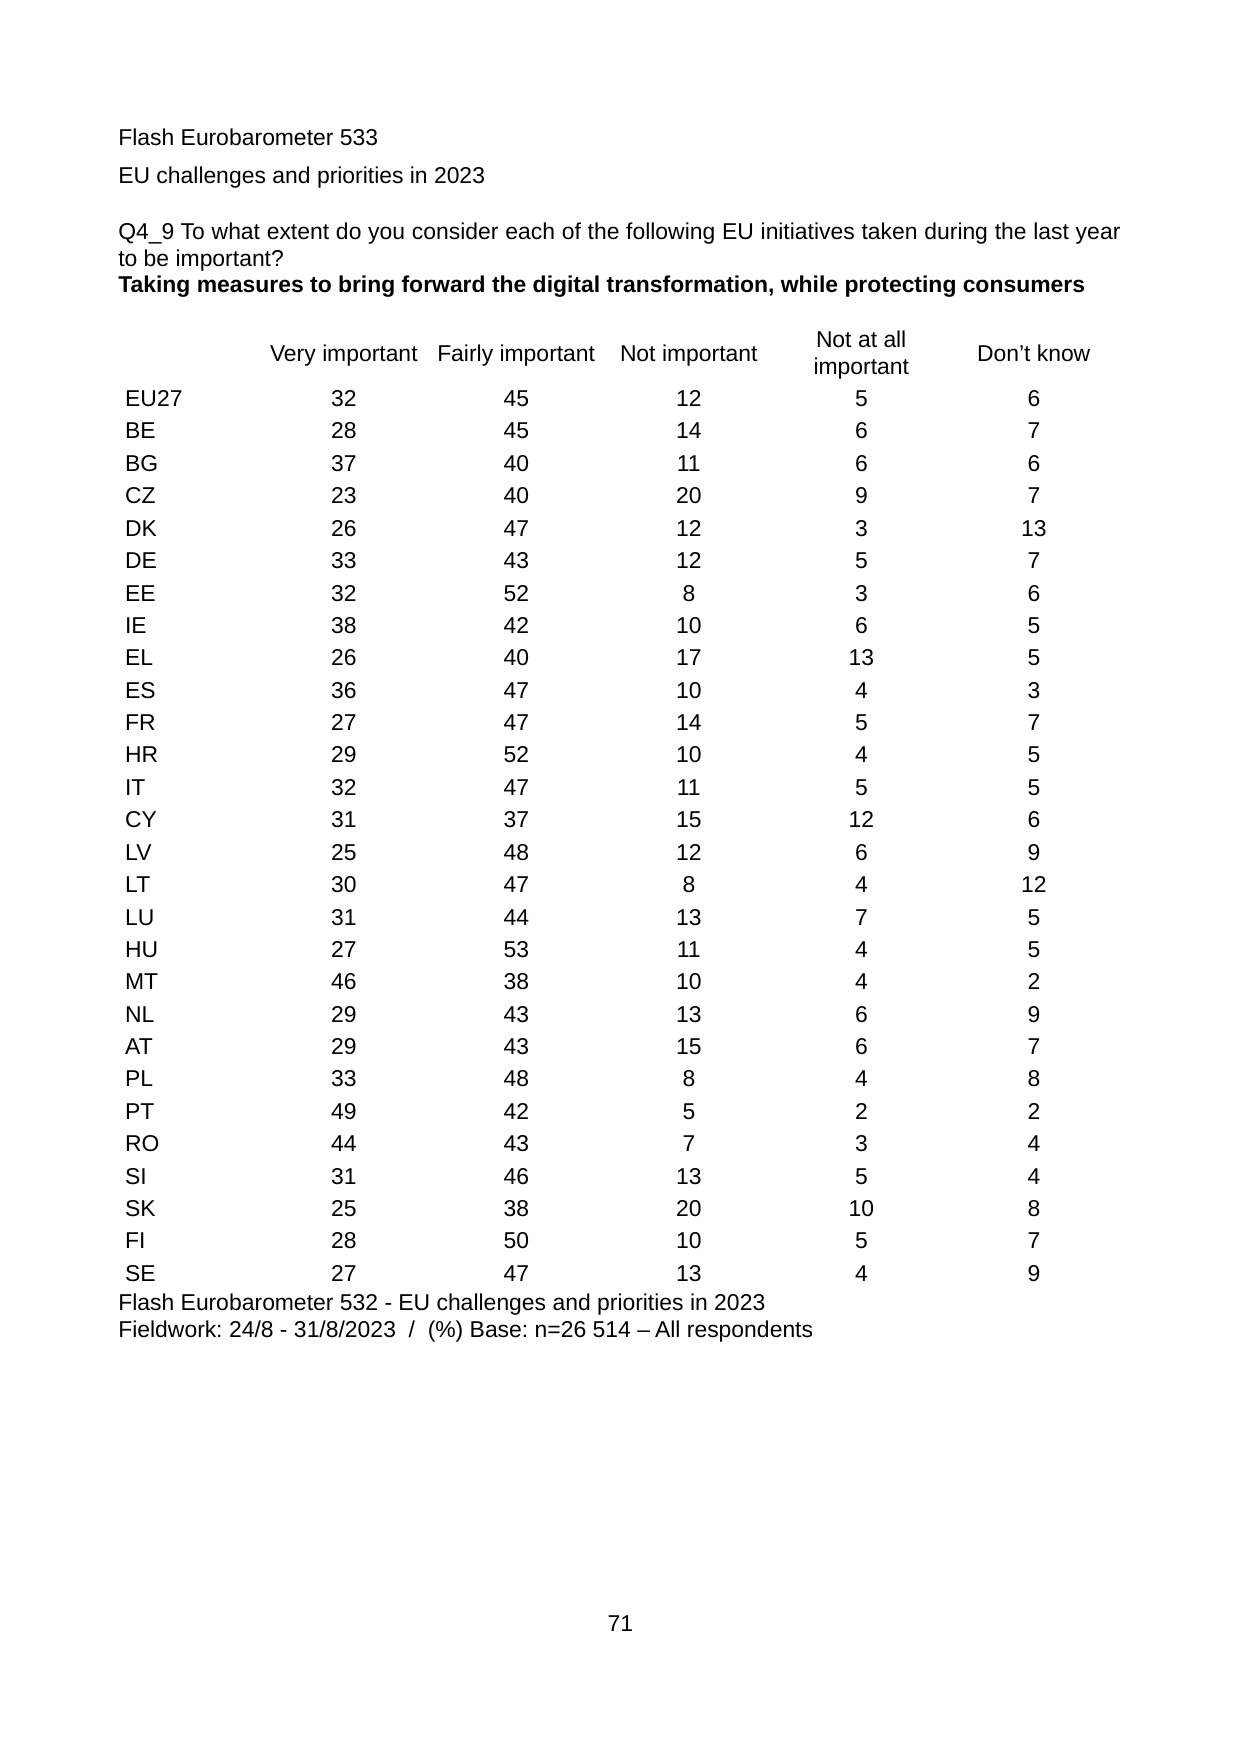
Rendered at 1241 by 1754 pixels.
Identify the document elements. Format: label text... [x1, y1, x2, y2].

table_cell SE [122, 1257, 257, 1289]
table_cell 6 [775, 1030, 947, 1062]
table_cell 4 [775, 739, 947, 771]
table_cell 45 [430, 415, 602, 447]
table_cell 8 [602, 868, 775, 900]
table_cell 20 [602, 1192, 775, 1224]
table_cell 28 [257, 1224, 430, 1257]
table_cell EL [122, 641, 257, 674]
table_cell 5 [775, 771, 947, 803]
table_cell 52 [430, 739, 602, 771]
table_cell 47 [430, 1257, 602, 1289]
table_cell 4 [947, 1160, 1120, 1192]
table_header Fairly important [430, 324, 602, 382]
table_cell 11 [602, 447, 775, 479]
table_cell 20 [602, 479, 775, 512]
table_cell 5 [775, 382, 947, 414]
table_cell 12 [602, 836, 775, 868]
table_cell 45 [430, 382, 602, 414]
table_cell PT [122, 1095, 257, 1127]
table_cell 3 [775, 512, 947, 544]
table_cell 13 [602, 1160, 775, 1192]
table_cell FR [122, 706, 257, 738]
table_cell 7 [947, 1030, 1120, 1062]
table_cell 6 [775, 836, 947, 868]
table_cell 5 [775, 706, 947, 738]
table_cell 7 [775, 900, 947, 933]
table_cell 15 [602, 1030, 775, 1062]
table_cell 6 [775, 609, 947, 641]
table_cell 23 [257, 479, 430, 512]
table_header Not important [602, 324, 775, 382]
table_cell 52 [430, 576, 602, 609]
table_cell CZ [122, 479, 257, 512]
table_cell IE [122, 609, 257, 641]
table_cell 31 [257, 1160, 430, 1192]
text Flash Eurobarometer 532 - EU challenges and priorities in 2023 [118, 1289, 1122, 1316]
table_cell 3 [775, 576, 947, 609]
table_cell BE [122, 415, 257, 447]
table_cell 50 [430, 1224, 602, 1257]
table_cell 6 [947, 382, 1120, 414]
table_cell 13 [775, 641, 947, 674]
table_header Don’t know [947, 324, 1120, 382]
table_cell 8 [947, 1192, 1120, 1224]
table_cell EE [122, 576, 257, 609]
table_cell IT [122, 771, 257, 803]
table_cell 14 [602, 415, 775, 447]
table_cell 29 [257, 739, 430, 771]
table_cell 2 [775, 1095, 947, 1127]
table_cell 29 [257, 1030, 430, 1062]
table_cell 42 [430, 1095, 602, 1127]
table_cell 33 [257, 544, 430, 576]
table_cell PL [122, 1063, 257, 1095]
table_cell 2 [947, 1095, 1120, 1127]
table_cell 33 [257, 1063, 430, 1095]
table_cell SK [122, 1192, 257, 1224]
table_cell 38 [430, 1192, 602, 1224]
table_cell RO [122, 1127, 257, 1159]
table_cell 5 [947, 609, 1120, 641]
table_cell 5 [775, 1160, 947, 1192]
table_cell 5 [775, 1224, 947, 1257]
table_cell 46 [257, 965, 430, 998]
table_cell 5 [947, 641, 1120, 674]
table_cell 49 [257, 1095, 430, 1127]
table_cell 43 [430, 1127, 602, 1159]
table_cell 10 [602, 674, 775, 706]
table_cell 3 [947, 674, 1120, 706]
text Fieldwork: 24/8 - 31/8/2023 / (%) Base: n=26 514 – All respondents [118, 1316, 1122, 1342]
table_cell 27 [257, 933, 430, 965]
table_cell 6 [775, 447, 947, 479]
table_cell 12 [602, 544, 775, 576]
table_cell 10 [602, 965, 775, 998]
table_cell 12 [947, 868, 1120, 900]
table_cell 47 [430, 771, 602, 803]
table_cell 38 [430, 965, 602, 998]
table_cell 8 [602, 1063, 775, 1095]
text Taking measures to bring forward the digital transformation, while protecting consumers [118, 271, 1122, 297]
table_cell 12 [775, 803, 947, 836]
table_cell 26 [257, 641, 430, 674]
table_cell 43 [430, 1030, 602, 1062]
table_cell HU [122, 933, 257, 965]
table_cell 40 [430, 641, 602, 674]
table_cell SI [122, 1160, 257, 1192]
table_cell 48 [430, 836, 602, 868]
table_cell 31 [257, 900, 430, 933]
table_cell 3 [775, 1127, 947, 1159]
table_cell 13 [947, 512, 1120, 544]
table_cell 44 [257, 1127, 430, 1159]
table_cell 46 [430, 1160, 602, 1192]
table_cell 6 [775, 415, 947, 447]
table_cell 48 [430, 1063, 602, 1095]
table_cell 31 [257, 803, 430, 836]
table_cell 4 [947, 1127, 1120, 1159]
table_cell BG [122, 447, 257, 479]
table_cell 47 [430, 868, 602, 900]
table_cell LV [122, 836, 257, 868]
table_cell 27 [257, 1257, 430, 1289]
table_cell 9 [947, 836, 1120, 868]
table_cell CY [122, 803, 257, 836]
table_cell 32 [257, 382, 430, 414]
table_cell 10 [602, 739, 775, 771]
table_cell 5 [602, 1095, 775, 1127]
table_cell 40 [430, 447, 602, 479]
table_cell 32 [257, 771, 430, 803]
table_cell 32 [257, 576, 430, 609]
table_cell 7 [947, 544, 1120, 576]
table_cell 47 [430, 706, 602, 738]
table_cell 5 [947, 933, 1120, 965]
table_header Very important [257, 324, 430, 382]
table_cell 5 [947, 739, 1120, 771]
table_cell 4 [775, 933, 947, 965]
table_cell DK [122, 512, 257, 544]
table_cell 8 [602, 576, 775, 609]
table_header [122, 324, 257, 382]
table_cell 9 [947, 1257, 1120, 1289]
table_cell 37 [430, 803, 602, 836]
table_cell 4 [775, 965, 947, 998]
table_cell 4 [775, 674, 947, 706]
text Q4_9 To what extent do you consider each of the following EU initiatives taken during the last year to be important? [118, 218, 1122, 271]
table_cell 40 [430, 479, 602, 512]
table_cell 29 [257, 998, 430, 1030]
table_cell 7 [602, 1127, 775, 1159]
table_cell 14 [602, 706, 775, 738]
table_cell 4 [775, 868, 947, 900]
table_cell MT [122, 965, 257, 998]
table_cell 9 [775, 479, 947, 512]
table_cell NL [122, 998, 257, 1030]
table_cell 26 [257, 512, 430, 544]
table_cell 43 [430, 998, 602, 1030]
table_cell 4 [775, 1063, 947, 1095]
table_cell 17 [602, 641, 775, 674]
table_cell 10 [775, 1192, 947, 1224]
table_cell 12 [602, 382, 775, 414]
table_cell 9 [947, 998, 1120, 1030]
table_cell LU [122, 900, 257, 933]
table_cell 47 [430, 512, 602, 544]
table_header Not at all important [775, 324, 947, 382]
table_cell 47 [430, 674, 602, 706]
table_cell 13 [602, 1257, 775, 1289]
table_cell 12 [602, 512, 775, 544]
table_cell 53 [430, 933, 602, 965]
table_cell 25 [257, 836, 430, 868]
table_cell 8 [947, 1063, 1120, 1095]
table_cell 5 [947, 900, 1120, 933]
table_cell 5 [947, 771, 1120, 803]
table_cell 7 [947, 479, 1120, 512]
table_cell EU27 [122, 382, 257, 414]
table_cell 10 [602, 1224, 775, 1257]
table_cell 27 [257, 706, 430, 738]
table_cell 7 [947, 1224, 1120, 1257]
table_cell 13 [602, 998, 775, 1030]
table_cell 38 [257, 609, 430, 641]
table_cell 6 [947, 803, 1120, 836]
table_cell 11 [602, 933, 775, 965]
table_cell ES [122, 674, 257, 706]
table_cell 25 [257, 1192, 430, 1224]
table_cell 6 [947, 447, 1120, 479]
table_cell 11 [602, 771, 775, 803]
table_cell FI [122, 1224, 257, 1257]
table_cell 6 [947, 576, 1120, 609]
table_cell HR [122, 739, 257, 771]
table_cell DE [122, 544, 257, 576]
table_cell 6 [775, 998, 947, 1030]
table_cell 7 [947, 706, 1120, 738]
table_cell 43 [430, 544, 602, 576]
table_cell 10 [602, 609, 775, 641]
table_cell 2 [947, 965, 1120, 998]
table_cell 13 [602, 900, 775, 933]
table_cell 42 [430, 609, 602, 641]
table_cell 44 [430, 900, 602, 933]
table_cell 4 [775, 1257, 947, 1289]
table_cell AT [122, 1030, 257, 1062]
table_cell 28 [257, 415, 430, 447]
table_cell LT [122, 868, 257, 900]
table_cell 5 [775, 544, 947, 576]
table_cell 7 [947, 415, 1120, 447]
table_cell 36 [257, 674, 430, 706]
table_cell 37 [257, 447, 430, 479]
table_cell 15 [602, 803, 775, 836]
table_cell 30 [257, 868, 430, 900]
